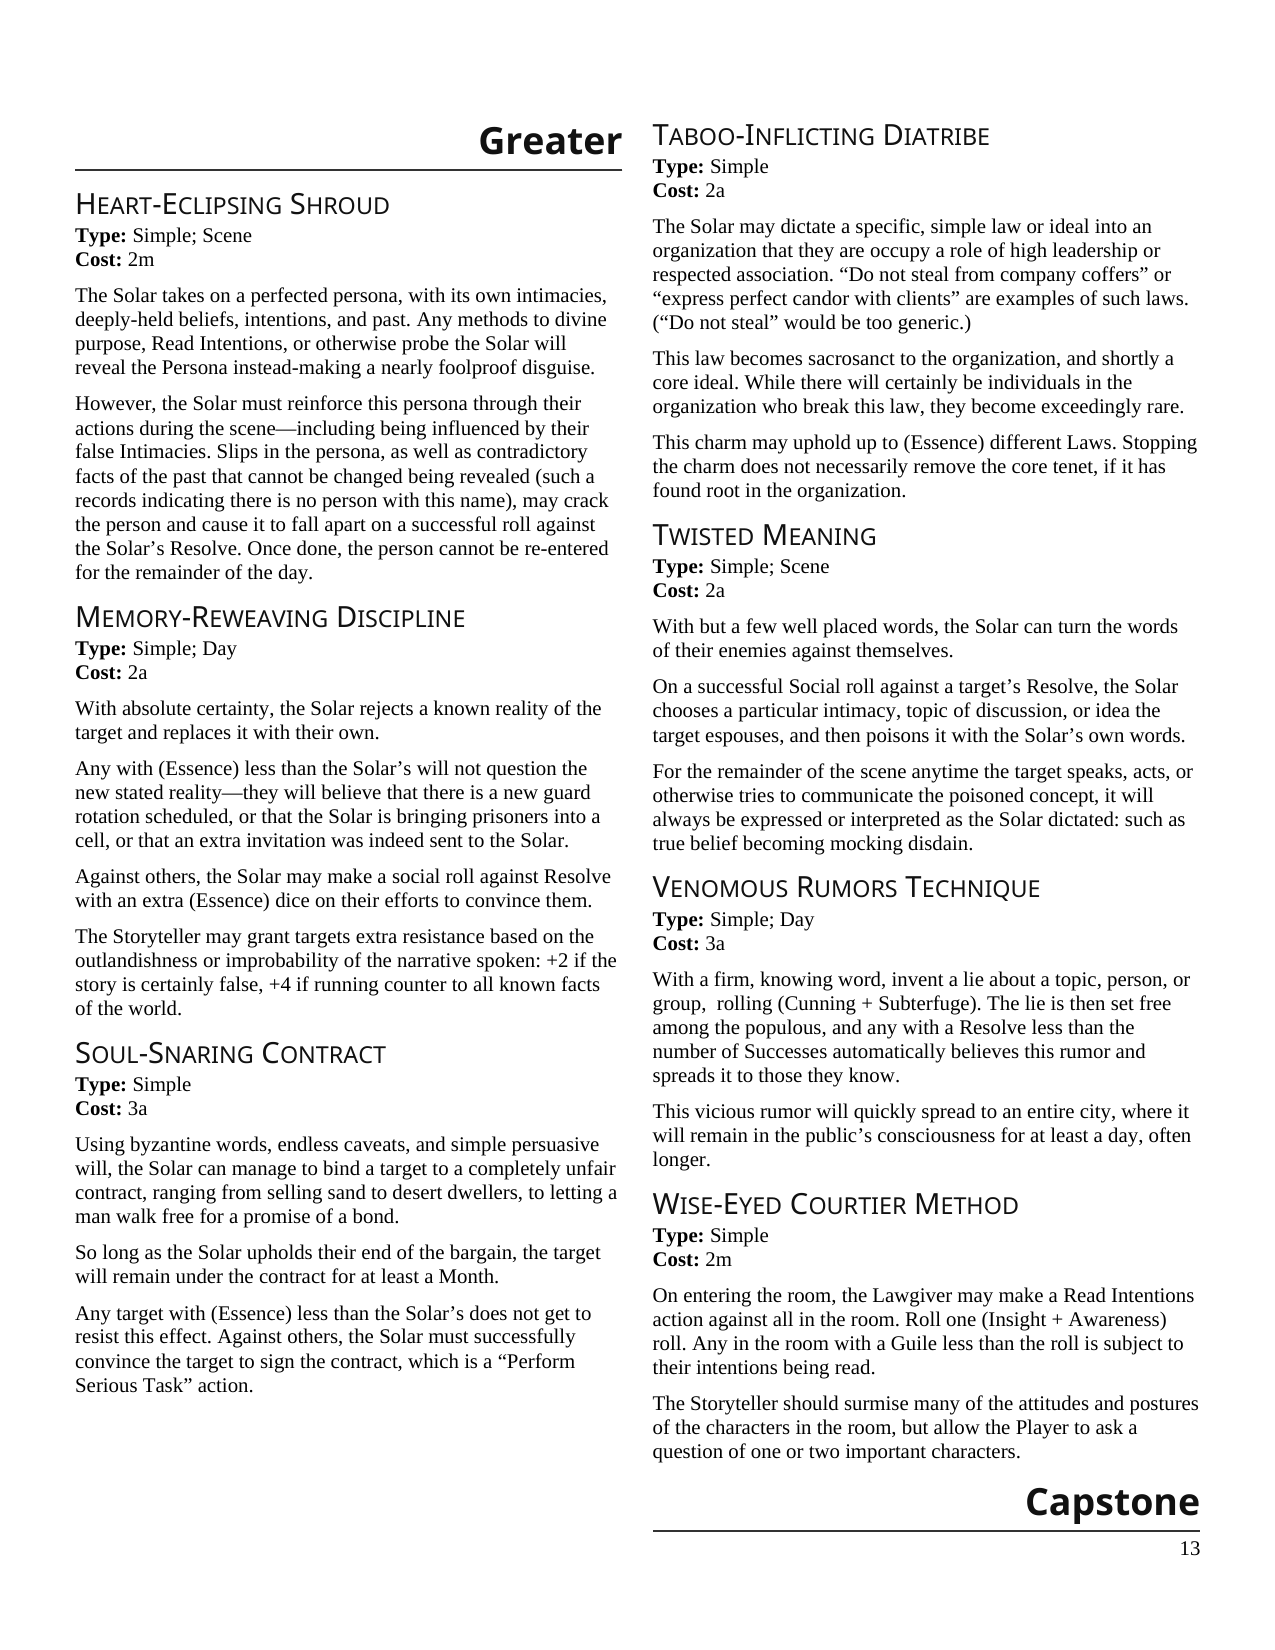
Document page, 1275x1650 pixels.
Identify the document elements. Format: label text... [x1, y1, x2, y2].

text Type: Simple Cost: 2a [652, 154, 1200, 202]
text Any with (Essence) less than the Solar’s will not question the new stated reality—they will believe that there is a new guard rotation scheduled, or that the Solar is bringing prisoners into a cell, or that an extra invitation was indeed sent to the Solar. [75, 756, 622, 852]
text With absolute certainty, the Solar rejects a known reality of the target and replaces it with their own. [75, 696, 622, 744]
text On entering the room, the Lawgiver may make a Read Intentions action against all in the room. Roll one (Insight + Awareness) roll. Any in the room with a Guile less than the roll is subject to their intentions being read. [652, 1283, 1200, 1379]
text This law becomes sacrosanct to the organization, and shortly a core ideal. While there will certainly be individuals in the organization who break this law, they become exceedingly rare. [652, 346, 1200, 418]
subtitle Heart-Eclipsing Shroud [75, 183, 622, 223]
text On a successful Social roll against a target’s Resolve, the Solar chooses a particular intimacy, topic of discussion, or idea the target espouses, and then poisons it with the Solar’s own words. [652, 674, 1200, 747]
subtitle Venomous Rumors Technique [652, 867, 1200, 906]
text This vicious rumor will quickly spread to an entire city, where it will remain in the public’s consciousness for at least a day, often longer. [652, 1099, 1200, 1171]
subtitle Soul-Snaring Contract [75, 1032, 622, 1072]
text Type: Simple; Scene Cost: 2a [652, 554, 1200, 602]
text Using byzantine words, endless caveats, and simple persuasive will, the Solar can manage to bind a target to a completely unfair contract, ranging from selling sand to desert dwellers, to letting a man walk free for a promise of a bond. [75, 1132, 622, 1228]
subtitle Memory-Reweaving Discipline [75, 596, 622, 636]
text With a firm, knowing word, invent a lie about a topic, person, or group, rolling (Cunning + Subterfuge). The lie is then set free among the populous, and any with a Resolve less than the number of Successes automatically believes this rumor and spreads it to those they know. [652, 967, 1200, 1087]
text The Solar takes on a perfected persona, with its own intimacies, deeply-held beliefs, intentions, and past. Any methods to divine purpose, Read Intentions, or otherwise probe the Solar will reveal the Persona instead-making a nearly foolproof disguise. [75, 283, 622, 379]
text With but a few well placed words, the Solar can turn the words of their enemies against themselves. [652, 614, 1200, 662]
subtitle Wise-Eyed Courtier Method [652, 1183, 1200, 1223]
subtitle Greater [75, 114, 622, 169]
text Type: Simple Cost: 3a [75, 1072, 622, 1120]
text The Storyteller may grant targets extra resistance based on the outlandishness or improbability of the narrative spoken: +2 if the story is certainly false, +4 if running counter to all known facts of the world. [75, 924, 622, 1020]
text The Storyteller should surmise many of the attitudes and postures of the characters in the room, but allow the Player to ask a question of one or two important characters. [652, 1391, 1200, 1463]
text Any target with (Essence) less than the Solar’s does not get to resist this effect. Against others, the Solar must successfully convince the target to sign the contract, which is a “Perform Serious Task” action. [75, 1300, 622, 1397]
text Type: Simple Cost: 2m [652, 1223, 1200, 1271]
text However, the Solar must reinforce this persona through their actions during the scene—including being influenced by their false Intimacies. Slips in the persona, as well as contradictory facts of the past that cannot be changed being revealed (such a records indicating there is no person with this name), may crack the person and cause it to fall apart on a successful roll against the Solar’s Resolve. Once done, the person cannot be re-entered for the remainder of the day. [75, 391, 622, 584]
text So long as the Solar upholds their end of the bargain, the target will remain under the contract for at least a Month. [75, 1240, 622, 1288]
subtitle Capstone [652, 1475, 1200, 1532]
text Against others, the Solar may make a social roll against Resolve with an extra (Essence) dice on their efforts to convince them. [75, 864, 622, 912]
text The Solar may dictate a specific, simple law or ideal into an organization that they are occupy a role of high leadership or respected association. “Do not steal from company coffers” or “express perfect candor with clients” are examples of such laws. (“Do not steal” would be too generic.) [652, 214, 1200, 334]
text This charm may uphold up to (Essence) different Laws. Stopping the charm does not necessarily remove the core tenet, if it has found root in the organization. [652, 430, 1200, 502]
text For the remainder of the scene anytime the target speaks, acts, or otherwise tries to communicate the poisoned concept, it will always be expressed or interpreted as the Solar dictated: such as true belief becoming mocking disdain. [652, 758, 1200, 855]
subtitle Twisted Meaning [652, 514, 1200, 554]
subtitle Taboo-Inflicting Diatribe [652, 114, 1200, 154]
text Type: Simple; Day Cost: 3a [652, 906, 1200, 954]
text Type: Simple; Scene Cost: 2m [75, 223, 622, 271]
text Type: Simple; Day Cost: 2a [75, 636, 622, 684]
